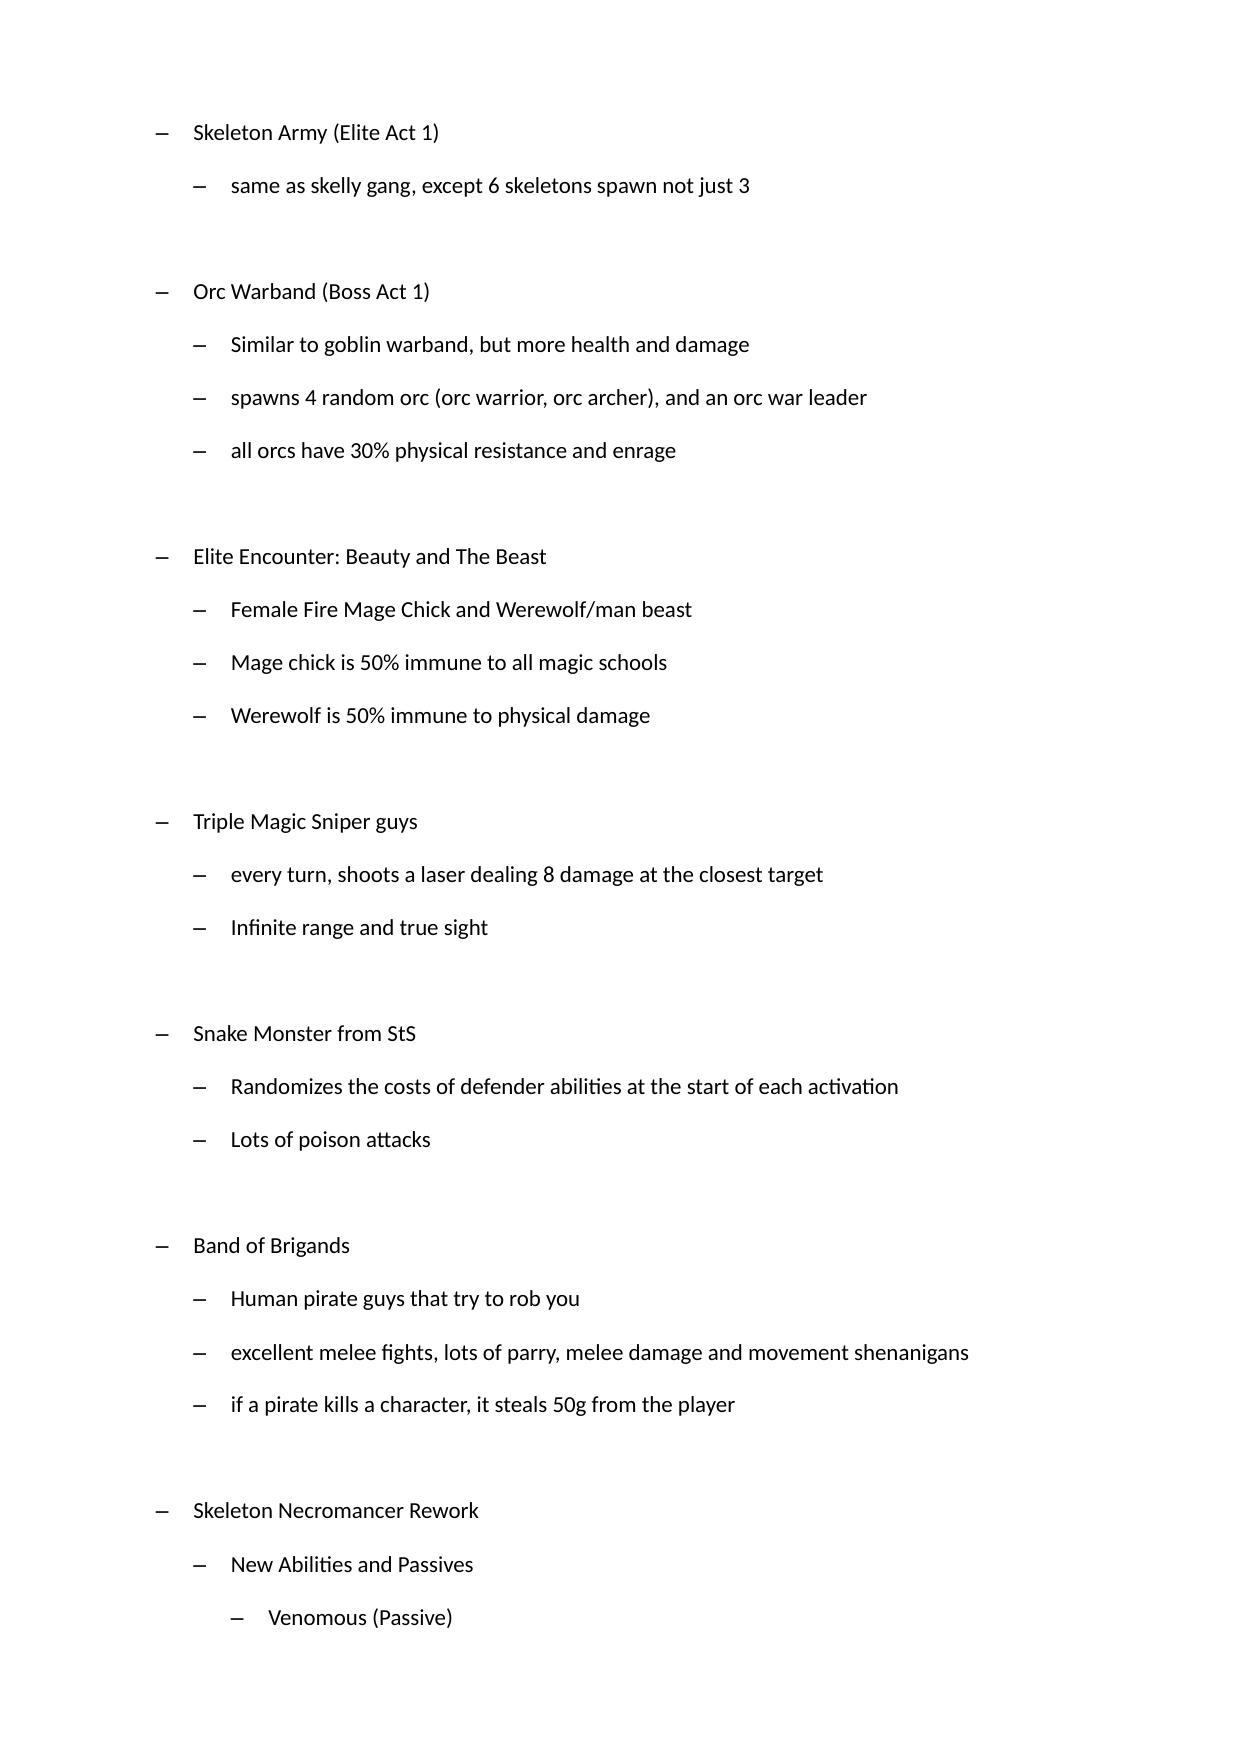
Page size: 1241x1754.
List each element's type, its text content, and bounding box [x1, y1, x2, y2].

list excellent melee fights, lots of parry, melee damage and movement shenanigans [193, 1338, 1122, 1366]
list Skeleton Army (Elite Act 1) [156, 118, 1122, 146]
list if a pirate kills a character, it steals 50g from the player [193, 1391, 1122, 1419]
list same as skelly gang, except 6 skeletons spawn not just 3 [193, 171, 1122, 199]
list Triple Magic Sniper guys [156, 807, 1122, 835]
list Infinite range and true sight [193, 913, 1122, 941]
list every turn, shoots a laser dealing 8 damage at the closest target [193, 860, 1122, 888]
list Mage chick is 50% immune to all magic schools [193, 648, 1122, 676]
list Skeleton Necromancer Rework [156, 1497, 1122, 1525]
list Similar to goblin warband, but more health and damage [193, 330, 1122, 358]
list Randomizes the costs of defender abilities at the start of each activation [193, 1072, 1122, 1101]
list spawns 4 random orc (orc warrior, orc archer), and an orc war leader [193, 383, 1122, 411]
list Werewolf is 50% immune to physical damage [193, 701, 1122, 729]
list Human pirate guys that try to rob you [193, 1284, 1122, 1313]
list Venomous (Passive) [231, 1603, 1122, 1631]
list all orcs have 30% physical resistance and enrage [193, 436, 1122, 464]
list Female Fire Mage Chick and Werewolf/man beast [193, 595, 1122, 623]
list Snake Monster from StS [156, 1019, 1122, 1047]
list Orc Warband (Boss Act 1) [156, 277, 1122, 305]
list Band of Brigands [156, 1232, 1122, 1259]
list Elite Encounter: Beauty and The Beast [156, 542, 1122, 570]
list New Abilities and Passives [193, 1550, 1122, 1578]
list Lots of poison attacks [193, 1126, 1122, 1153]
